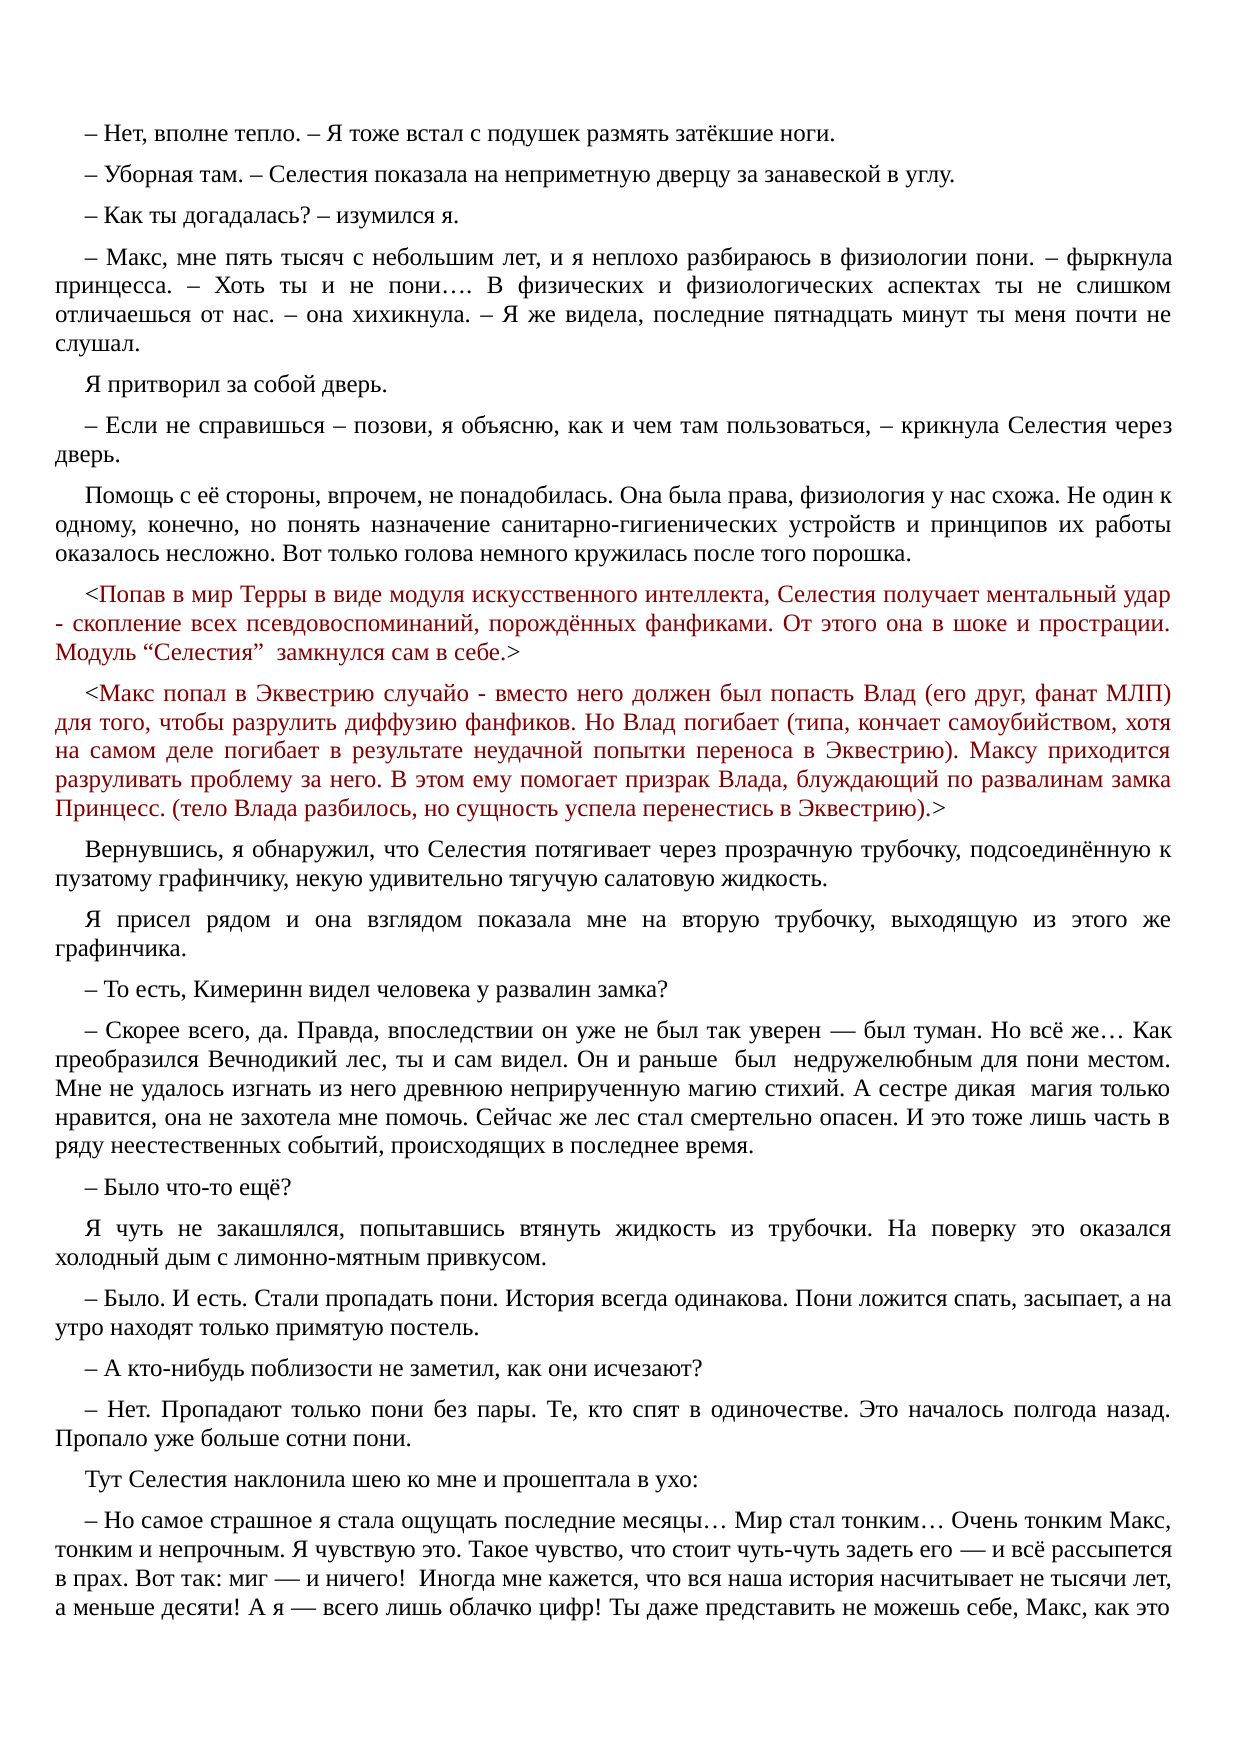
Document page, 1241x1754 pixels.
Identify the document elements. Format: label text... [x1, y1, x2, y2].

text Я присел рядом и она взглядом показала мне на вторую трубочку, выходящую из этого же графинчика. [55, 904, 1172, 962]
text – То есть, Кимеринн видел человека у развалин замка? [55, 974, 1172, 1003]
text – Нет. Пропадают только пони без пары. Те, кто спят в одиночестве. Это началось полгода назад. Пропало уже больше сотни пони. [55, 1394, 1172, 1452]
text – Уборная там. – Селестия показала на неприметную дверцу за занавеской в углу. [55, 159, 1172, 188]
text – Нет, вполне тепло. – Я тоже встал с подушек размять затёкшие ноги. [55, 118, 1172, 147]
text <Попав в мир Терры в виде модуля искусственного интеллекта, Селестия получает ментальный удар - скопление всех псевдовоспоминаний, порождённых фанфиками. От этого она в шоке и прострации. Модуль “Селестия” замкнулся сам в себе.> [55, 579, 1172, 666]
text Помощь с её стороны, впрочем, не понадобилась. Она была права, физиология у нас схожа. Не один к одному, конечно, но понять назначение санитарно-гигиенических устройств и принципов их работы оказалось несложно. Вот только голова немного кружилась после того порошка. [55, 481, 1172, 567]
text – Макс, мне пять тысяч с небольшим лет, и я неплохо разбираюсь в физиологии пони. – фыркнула принцесса. – Хоть ты и не пони…. В физических и физиологических аспектах ты не слишком отличаешься от нас. – она хихикнула. – Я же видела, последние пятнадцать минут ты меня почти не слушал. [55, 242, 1172, 357]
text Вернувшись, я обнаружил, что Селестия потягивает через прозрачную трубочку, подсоединённую к пузатому графинчику, некую удивительно тягучую салатовую жидкость. [55, 834, 1172, 892]
text – Было. И есть. Стали пропадать пони. История всегда одинакова. Пони ложится спать, засыпает, а на утро находят только примятую постель. [55, 1283, 1172, 1341]
text – Но самое страшное я стала ощущать последние месяцы… Мир стал тонким… Очень тонким Макс, тонким и непрочным. Я чувствую это. Такое чувство, что стоит чуть-чуть задеть его — и всё рассыпется в прах. Вот так: миг — и ничего! Иногда мне кажется, что вся наша история насчитывает не тысячи лет, а меньше десяти! А я — всего лишь облачко цифр! Ты даже представить не можешь себе, Макс, как это [55, 1506, 1172, 1621]
text – Было что-то ещё? [55, 1172, 1172, 1201]
text Тут Селестия наклонила шею ко мне и прошептала в ухо: [55, 1464, 1172, 1493]
text Я чуть не закашлялся, попытавшись втянуть жидкость из трубочки. На поверку это оказался холодный дым с лимонно-мятным привкусом. [55, 1213, 1172, 1271]
text – Если не справишься – позови, я объясню, как и чем там пользоваться, – крикнула Селестия через дверь. [55, 411, 1172, 468]
text <Макс попал в Эквестрию случайо - вместо него должен был попасть Влад (его друг, фанат МЛП) для того, чтобы разрулить диффузию фанфиков. Но Влад погибает (типа, кончает самоубийством, хотя на самом деле погибает в результате неудачной попытки переноса в Эквестрию). Максу приходится разруливать проблему за него. В этом ему помогает призрак Влада, блуждающий по развалинам замка Принцесс. (тело Влада разбилось, но сущность успела перенестись в Эквестрию).> [55, 678, 1172, 822]
text Я притворил за собой дверь. [55, 369, 1172, 398]
text – А кто-нибудь поблизости не заметил, как они исчезают? [55, 1353, 1172, 1382]
text – Как ты догадалась? – изумился я. [55, 201, 1172, 229]
text – Скорее всего, да. Правда, впоследствии он уже не был так уверен — был туман. Но всё же… Как преобразился Вечнодикий лес, ты и сам видел. Он и раньше был недружелюбным для пони местом. Мне не удалось изгнать из него древнюю неприрученную магию стихий. А сестре дикая магия только нравится, она не захотела мне помочь. Сейчас же лес стал смертельно опасен. И это тоже лишь часть в ряду неестественных событий, происходящих в последнее время. [55, 1016, 1172, 1159]
